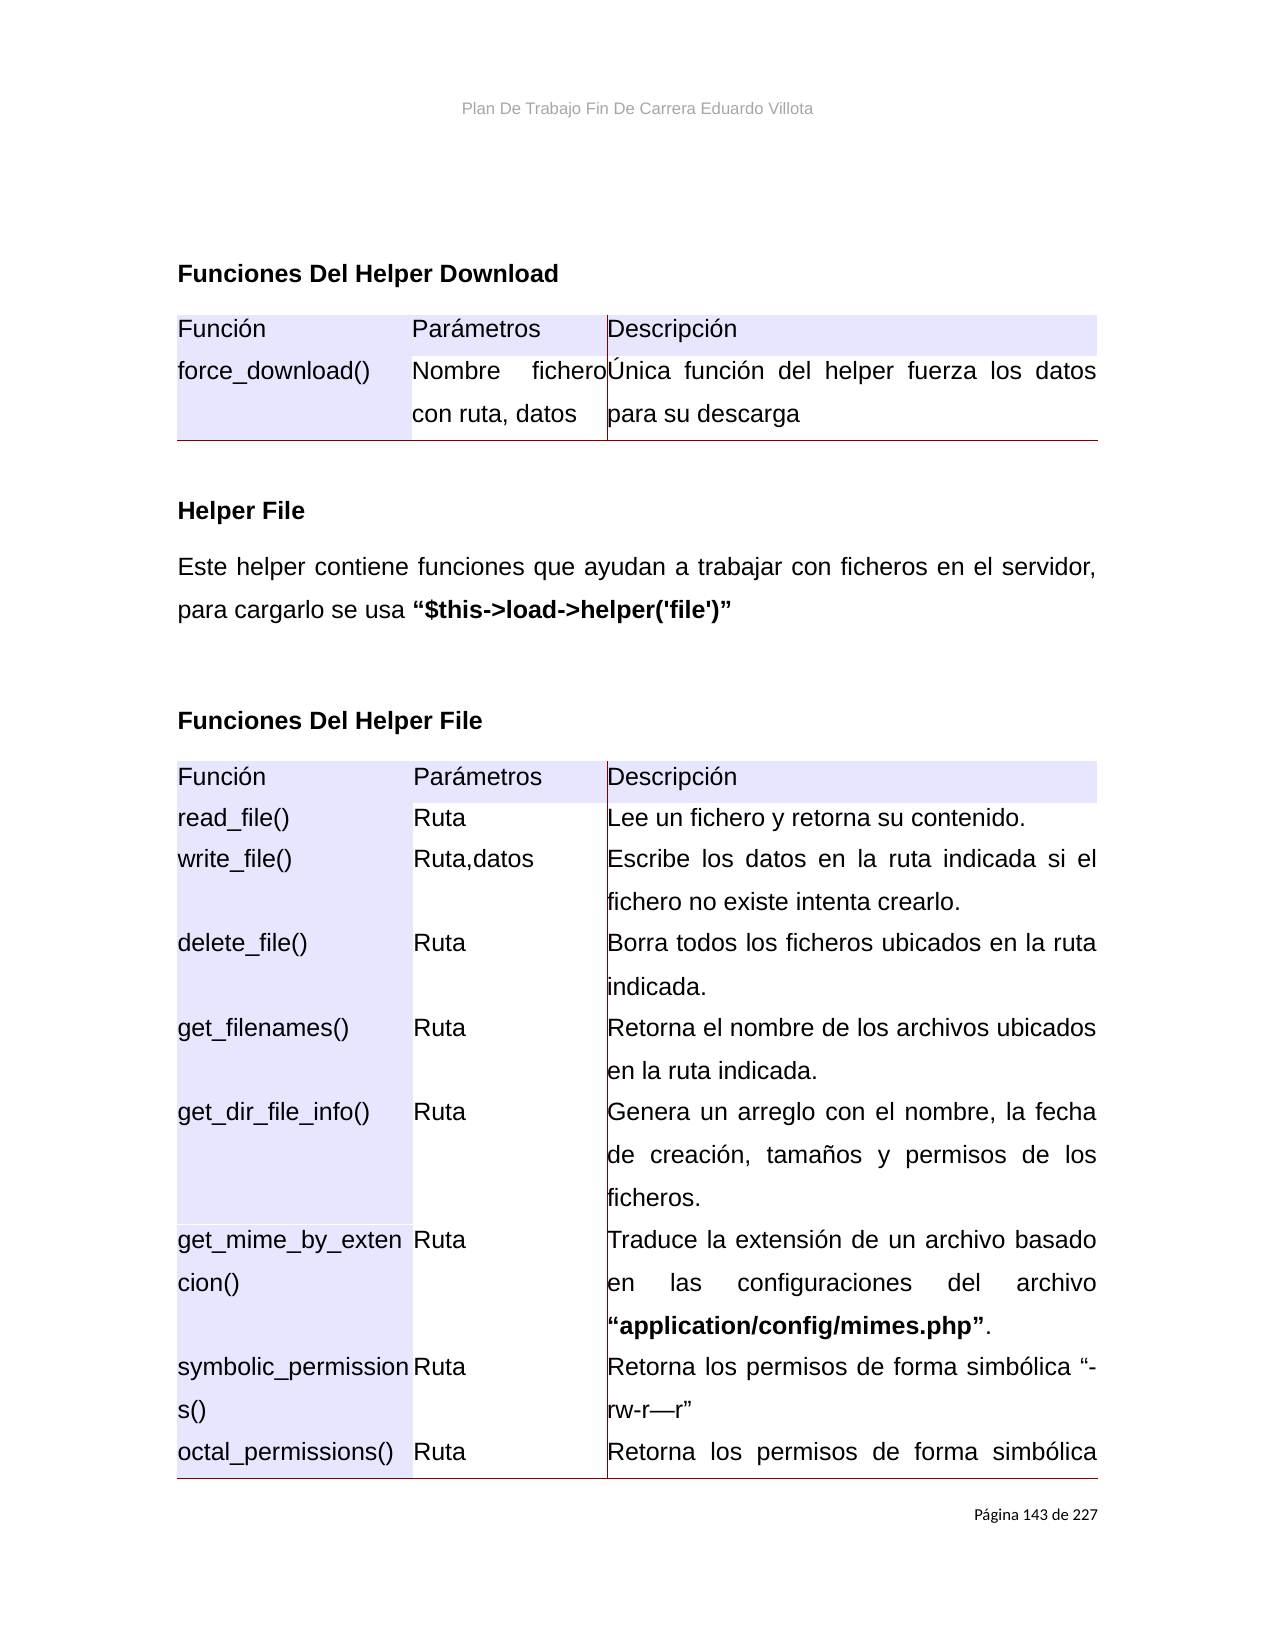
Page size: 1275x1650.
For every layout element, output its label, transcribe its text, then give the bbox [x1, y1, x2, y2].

table_cell Ruta [413, 1097, 607, 1224]
table_header Función [177, 761, 413, 803]
table_cell Ruta [413, 1436, 607, 1478]
table_cell Ruta [413, 1013, 607, 1097]
table_cell Retorna los permisos de forma simbólica “-rw-r—r” [608, 1352, 1097, 1436]
table_header Descripción [608, 761, 1097, 803]
table_cell write_file() [177, 844, 413, 928]
table_cell Ruta,datos [413, 844, 607, 928]
table_cell delete_file() [177, 928, 413, 1013]
text Funciones Del Helper Download [177, 259, 1098, 288]
table_cell Retorna los permisos de forma simbólica [608, 1436, 1097, 1478]
table_cell Genera un arreglo con el nombre, la fecha de creación, tamaños y permisos de los ficheros. [608, 1097, 1097, 1224]
text Funciones Del Helper File [177, 706, 1098, 734]
table_header Parámetros [413, 761, 607, 803]
table_cell force_download() [177, 356, 412, 440]
table_cell get_filenames() [177, 1013, 413, 1097]
table_cell Lee un fichero y retorna su contenido. [608, 803, 1097, 844]
table_header Parámetros [412, 315, 607, 356]
table_cell Retorna el nombre de los archivos ubicados en la ruta indicada. [608, 1013, 1097, 1097]
table_cell Nombre fichero con ruta, datos [412, 356, 607, 440]
text Helper File [177, 496, 1098, 524]
table_cell symbolic_permissions() [177, 1352, 413, 1436]
table_header Función [177, 315, 412, 356]
text Este helper contiene funciones que ayudan a trabajar con ficheros en el servidor, para cargarlo se usa “$this->load->helper('file')” [177, 551, 1098, 623]
table_cell get_mime_by_extencion() [177, 1225, 413, 1352]
table_cell Ruta [413, 928, 607, 1013]
table_cell Única función del helper fuerza los datos para su descarga [608, 356, 1097, 440]
table_cell octal_permissions() [177, 1436, 413, 1478]
table_cell Traduce la extensión de un archivo basado en las configuraciones del archivo “application/config/mimes.php”. [608, 1225, 1097, 1352]
table_header Descripción [608, 315, 1097, 356]
table_cell Borra todos los ficheros ubicados en la ruta indicada. [608, 928, 1097, 1013]
table_cell get_dir_file_info() [177, 1097, 413, 1224]
table_cell Ruta [413, 803, 607, 844]
table_cell Ruta [413, 1225, 607, 1352]
table_cell read_file() [177, 803, 413, 844]
table_cell Escribe los datos en la ruta indicada si el fichero no existe intenta crearlo. [608, 844, 1097, 928]
table_cell Ruta [413, 1352, 607, 1436]
